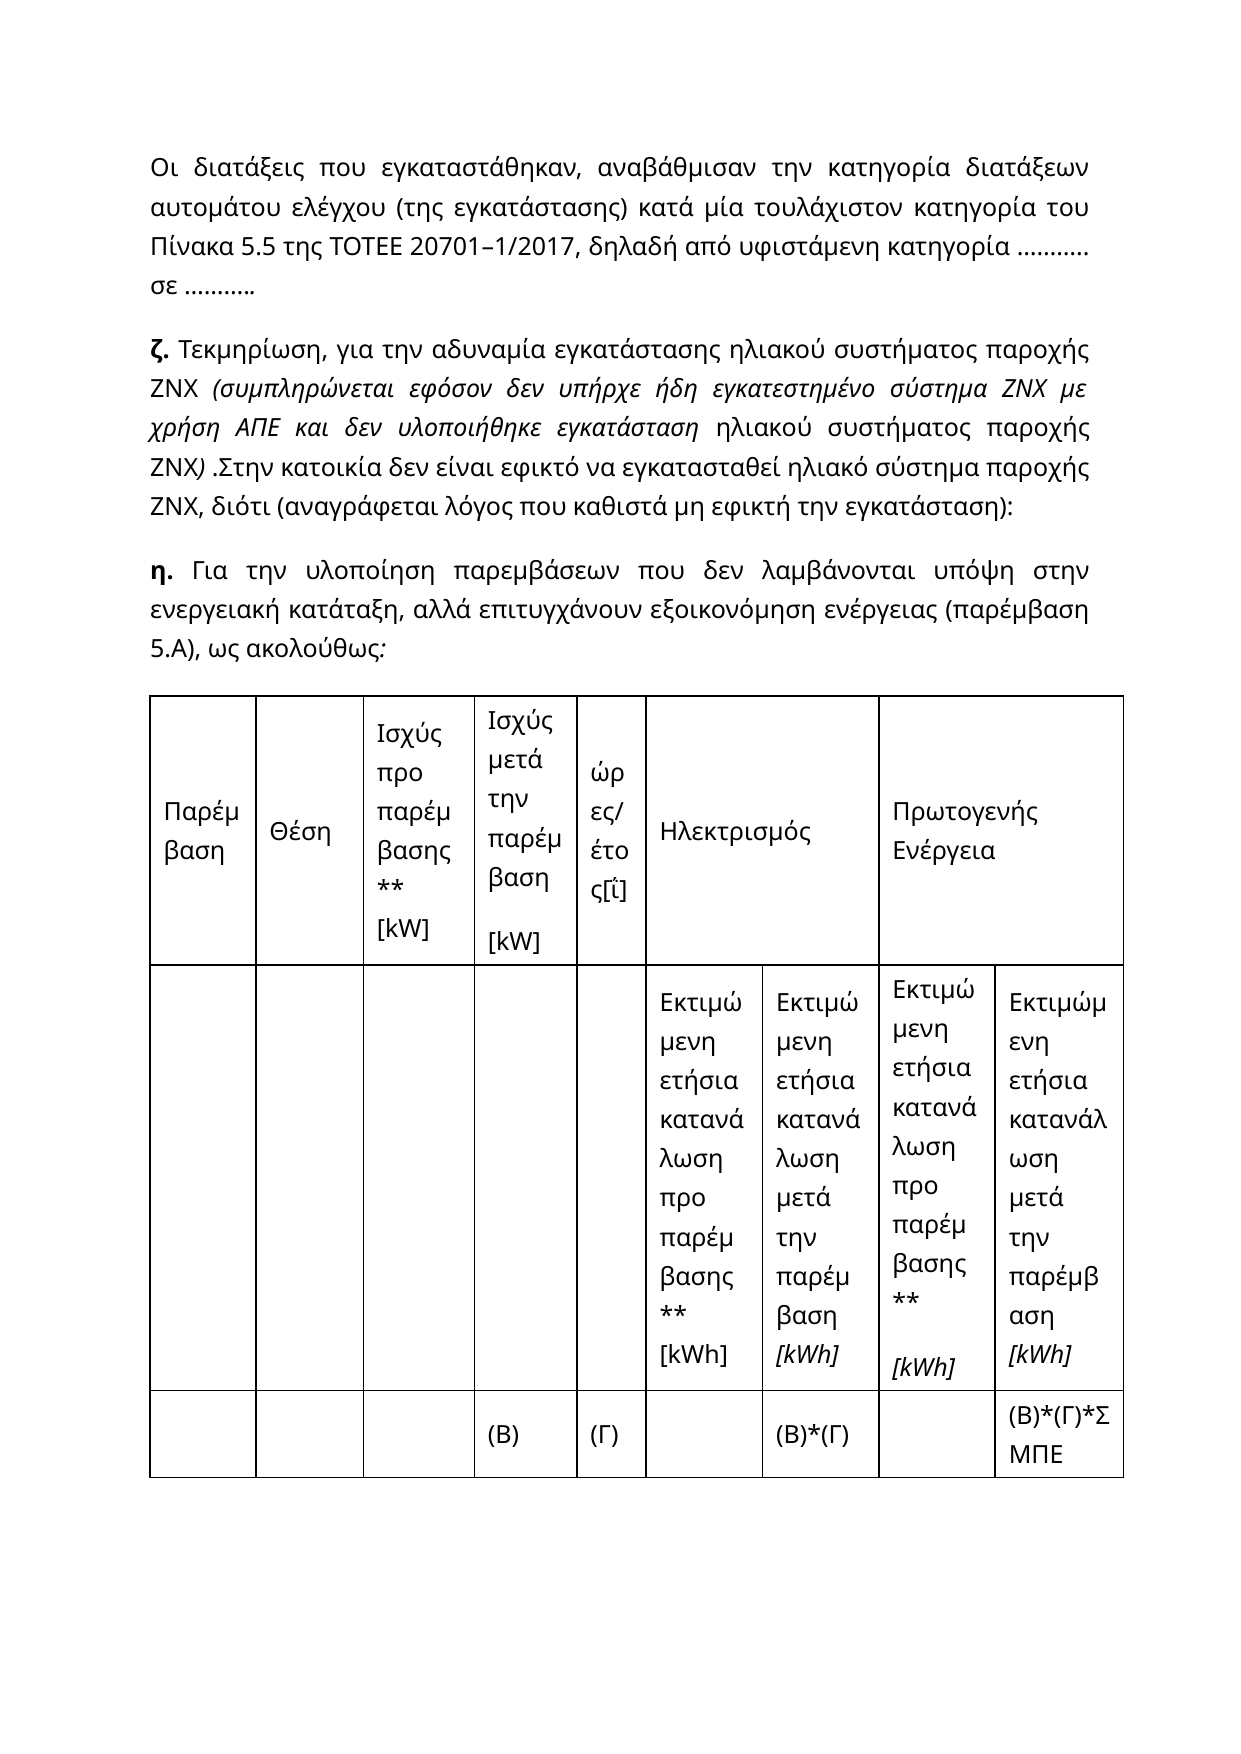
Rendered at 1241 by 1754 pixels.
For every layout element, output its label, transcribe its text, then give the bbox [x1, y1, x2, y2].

table_cell Εκτιμώμενη ετήσια κατανάλωση μετά την παρέμβαση [kWh] [763, 966, 878, 1389]
table_cell [151, 966, 255, 1389]
table_header Ισχύς προ παρέμβασης ** [kW] [364, 697, 474, 964]
table_cell [475, 966, 576, 1389]
table_cell [880, 1391, 994, 1477]
table_cell [578, 966, 645, 1389]
table_cell (Β)*(Γ) [763, 1391, 878, 1477]
text η. Για την υλοποίηση παρεμβάσεων που δεν λαμβάνονται υπόψη στην ενεργειακή κατάταξη, αλλά επιτυγχάνουν εξοικονόμηση ενέργειας (παρέμβαση 5.Α), ως ακολούθως: [150, 552, 1090, 665]
table_cell (Γ) [578, 1391, 645, 1477]
table_cell Εκτιμώμενη ετήσια κατανάλωση προ παρέμβασης ** [kWh] [647, 966, 762, 1389]
table_cell [257, 1391, 363, 1477]
table_cell [257, 966, 363, 1389]
table_cell [364, 1391, 474, 1477]
text Οι διατάξεις που εγκαταστάθηκαν, αναβάθμισαν την κατηγορία διατάξεων αυτομάτου ελέγχου (της εγκατάστασης) κατά μία τουλάχιστον κατηγορία του Πίνακα 5.5 της ΤΟΤΕΕ 20701–1/2017, δηλαδή από υφιστάμενη κατηγορία ……….. σε ……….. [150, 150, 1090, 302]
table_header Ισχύς μετά την παρέμβαση [kW] [475, 697, 576, 964]
text ζ. Τεκμηρίωση, για την αδυναμία εγκατάστασης ηλιακού συστήματος παροχής ΖΝΧ (συμπληρώνεται εφόσον δεν υπήρχε ήδη εγκατεστημένο σύστημα ΖΝΧ με χρήση ΑΠΕ και δεν υλοποιήθηκε εγκατάσταση ηλιακού συστήματος παροχής ΖΝΧ) .Στην κατοικία δεν είναι εφικτό να εγκατασταθεί ηλιακό σύστημα παροχής ΖΝΧ, διότι (αναγράφεται λόγος που καθιστά μη εφικτή την εγκατάσταση): [150, 332, 1090, 522]
table_cell (Β)*(Γ)*ΣΜΠΕ [996, 1391, 1123, 1477]
table_cell Εκτιμώμενη ετήσια κατανάλωση προ παρέμβασης ** [kWh] [880, 966, 994, 1389]
table_header Παρέμβαση [151, 697, 255, 964]
table_cell [364, 966, 474, 1389]
table_header Θέση [257, 697, 363, 964]
table_cell (Β) [475, 1391, 576, 1477]
table_cell [151, 1391, 255, 1477]
table_header Ηλεκτρισμός [647, 697, 878, 964]
table_cell [647, 1391, 762, 1477]
table_cell Εκτιμώμενη ετήσια κατανάλωση μετά την παρέμβαση [kWh] [996, 966, 1123, 1389]
table_header Πρωτογενής Ενέργεια [880, 697, 1123, 964]
table_header ώρες/ έτος[ΐ] [578, 697, 645, 964]
